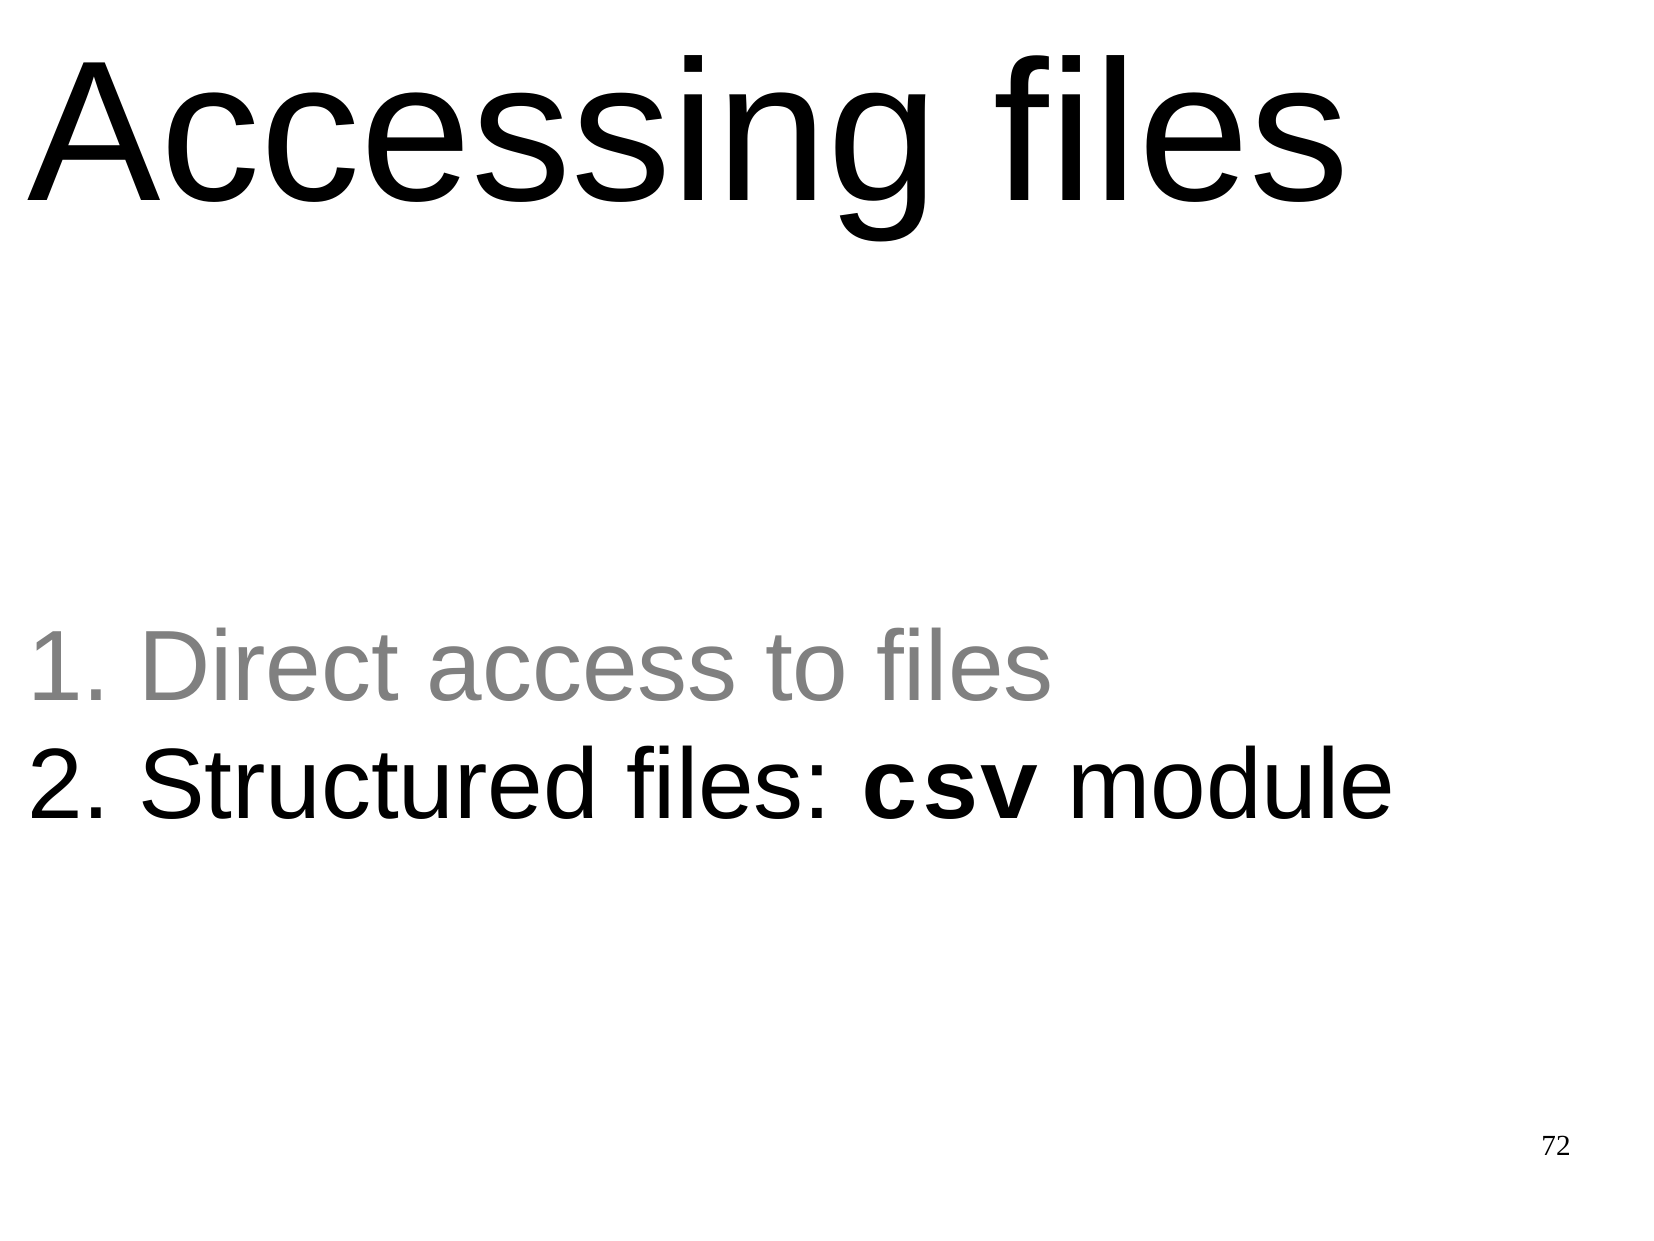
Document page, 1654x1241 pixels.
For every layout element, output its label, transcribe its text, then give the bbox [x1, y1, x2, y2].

text_box 1. Direct access to files [12, 603, 1070, 721]
text_box Accessing files [12, 12, 1366, 251]
text_box 2. Structured files: csv module [12, 721, 1411, 857]
